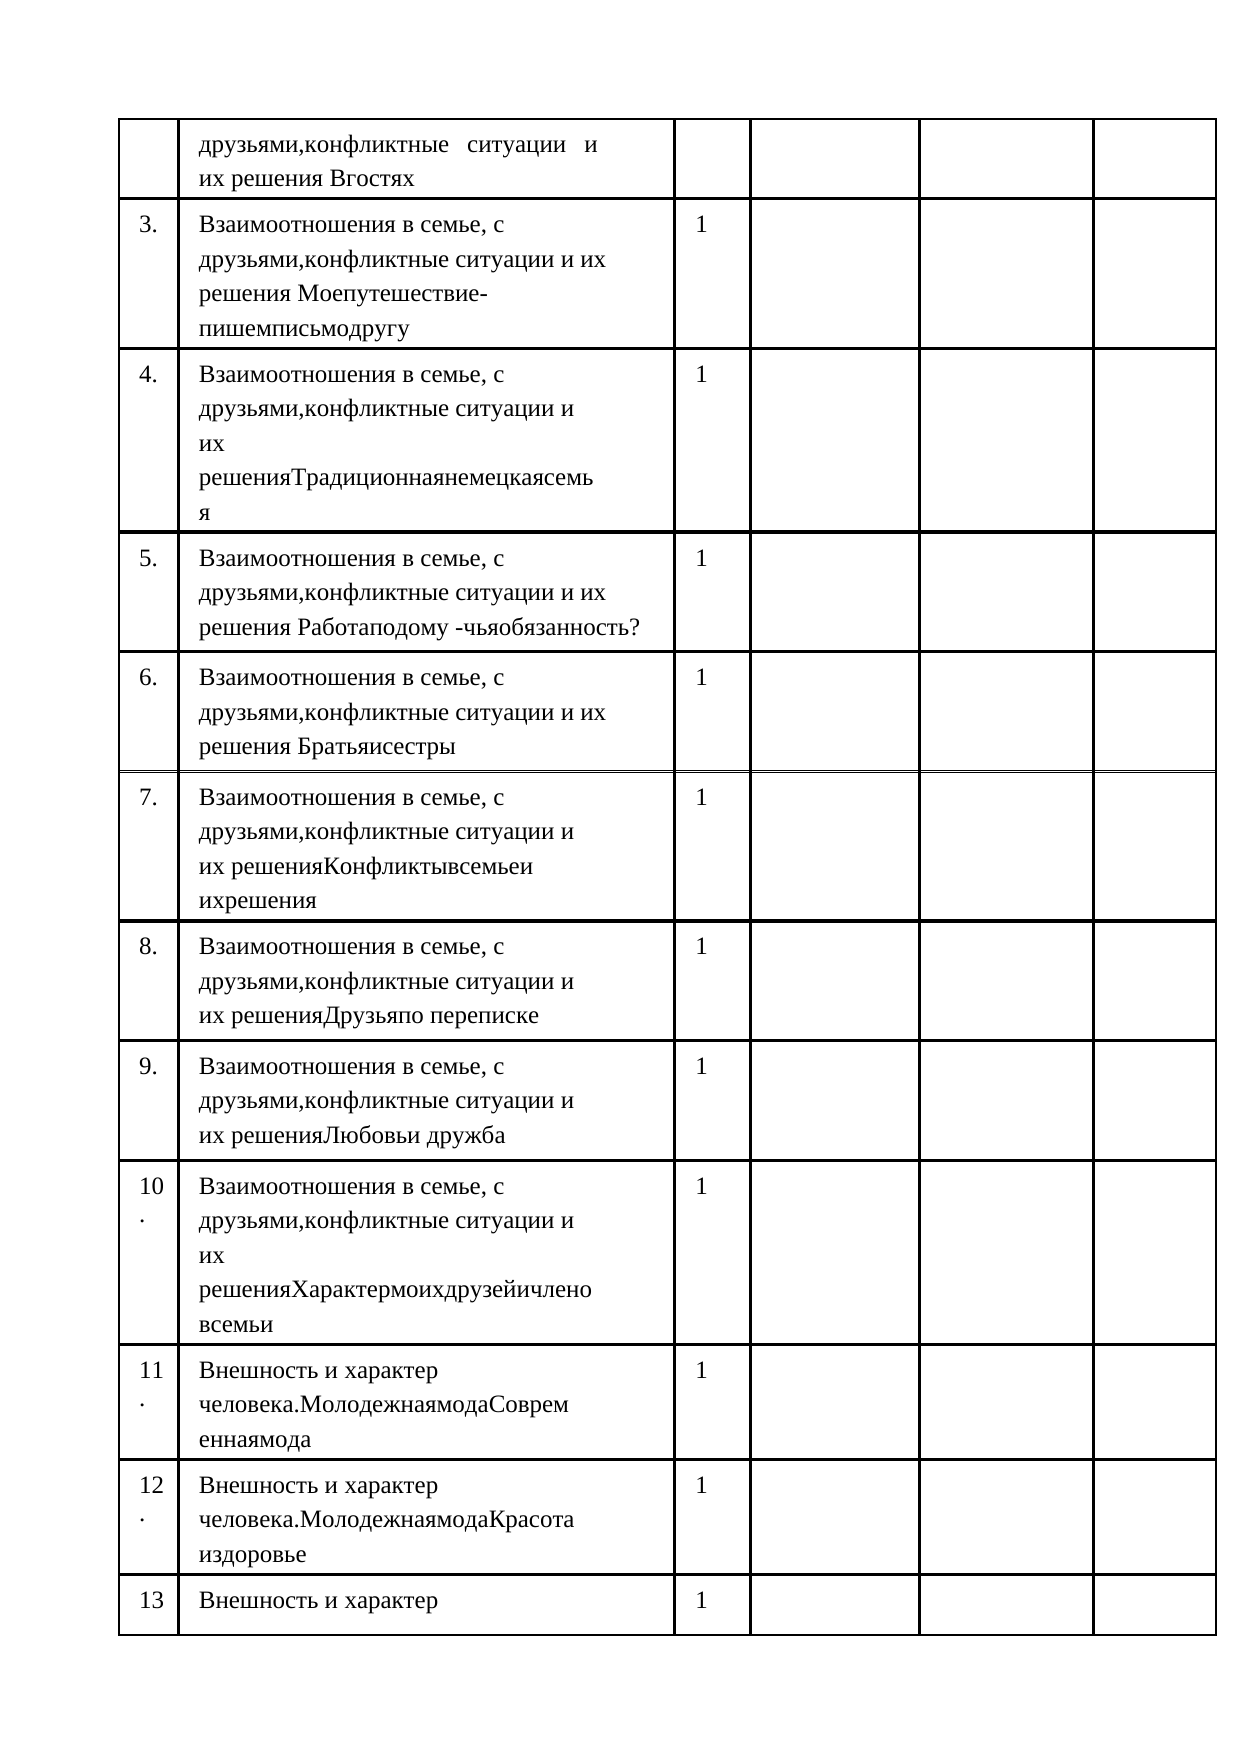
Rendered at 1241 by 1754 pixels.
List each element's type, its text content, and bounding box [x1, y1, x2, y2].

table_cell [1095, 200, 1215, 347]
table_cell [1095, 1461, 1215, 1573]
table_cell 1 [676, 1461, 749, 1573]
table_cell Взаимоотношения в семье, с друзьями,конфликтные ситуации и их решенияДрузьяпо переписке [180, 923, 673, 1039]
table_cell 3. [120, 200, 177, 347]
table_cell [752, 1162, 918, 1343]
table_cell [1095, 534, 1215, 650]
table_cell 13 [120, 1576, 177, 1634]
table_cell 10. [120, 1162, 177, 1343]
table_cell [921, 1042, 1092, 1159]
table_cell [1095, 923, 1215, 1039]
table_cell [921, 653, 1092, 770]
table_cell 7. [120, 773, 177, 919]
table_cell [1095, 773, 1215, 919]
table_cell 4. [120, 350, 177, 530]
table_cell [120, 120, 177, 197]
table_cell [921, 1461, 1092, 1573]
table_cell [752, 534, 918, 650]
table_cell [752, 350, 918, 530]
table_cell друзьями,конфликтные ситуации и их решения Вгостях [180, 120, 673, 197]
table_cell 9. [120, 1042, 177, 1159]
table_cell Взаимоотношения в семье, с друзьями,конфликтные ситуации и их решенияЛюбовьи дружба [180, 1042, 673, 1159]
table_cell 1 [676, 200, 749, 347]
table_cell 11. [120, 1346, 177, 1458]
table_cell 1 [676, 534, 749, 650]
table_cell 1 [676, 653, 749, 770]
table_cell 8. [120, 923, 177, 1039]
table_cell [921, 923, 1092, 1039]
table_cell [921, 1576, 1092, 1634]
table_cell [1095, 653, 1215, 770]
table_cell [1095, 1346, 1215, 1458]
table_cell [676, 120, 749, 197]
table_cell 1 [676, 350, 749, 530]
table_cell [752, 1461, 918, 1573]
table_cell [752, 653, 918, 770]
table_cell [752, 923, 918, 1039]
table_cell 1 [676, 1042, 749, 1159]
table_cell [921, 534, 1092, 650]
table_cell Взаимоотношения в семье, с друзьями,конфликтные ситуации и их решения Братьяисестры [180, 653, 673, 770]
table_cell [1095, 350, 1215, 530]
table_cell Взаимоотношения в семье, с друзьями,конфликтные ситуации и их решения Работаподому -чьяобязанность? [180, 534, 673, 650]
table_cell [1095, 120, 1215, 197]
table_cell [921, 350, 1092, 530]
table_cell [921, 120, 1092, 197]
table_cell Внешность и характер человека.МолодежнаямодаСовременнаямода [180, 1346, 673, 1458]
table_cell Взаимоотношения в семье, с друзьями,конфликтные ситуации и их решенияКонфликтывсемьеи ихрешения [180, 773, 673, 919]
table_cell 1 [676, 773, 749, 919]
table_cell Внешность и характер [180, 1576, 673, 1634]
table_cell 6. [120, 653, 177, 770]
table_cell Взаимоотношения в семье, с друзьями,конфликтные ситуации и их решенияХарактермоихдрузейичленовсемьи [180, 1162, 673, 1343]
table_cell 1 [676, 923, 749, 1039]
table_cell 1 [676, 1346, 749, 1458]
table_cell 5. [120, 534, 177, 650]
table_cell Взаимоотношения в семье, с друзьями,конфликтные ситуации и их решения Моепутешествие-пишемписьмодругу [180, 200, 673, 347]
table_cell [752, 120, 918, 197]
table_cell 1 [676, 1162, 749, 1343]
table_cell [1095, 1042, 1215, 1159]
table_cell 12. [120, 1461, 177, 1573]
table_cell 1 [676, 1576, 749, 1634]
table_cell [752, 200, 918, 347]
table_cell [752, 1576, 918, 1634]
table_cell [1095, 1576, 1215, 1634]
table_cell [921, 1346, 1092, 1458]
table_cell [752, 1042, 918, 1159]
table_cell Взаимоотношения в семье, с друзьями,конфликтные ситуации и их решенияТрадиционнаянемецкаясемья [180, 350, 673, 530]
table_cell [1095, 1162, 1215, 1343]
table_cell [752, 773, 918, 919]
table_cell Внешность и характер человека.МолодежнаямодаКрасотаиздоровье [180, 1461, 673, 1573]
table_cell [921, 773, 1092, 919]
table_cell [752, 1346, 918, 1458]
table_cell [921, 200, 1092, 347]
table_cell [921, 1162, 1092, 1343]
